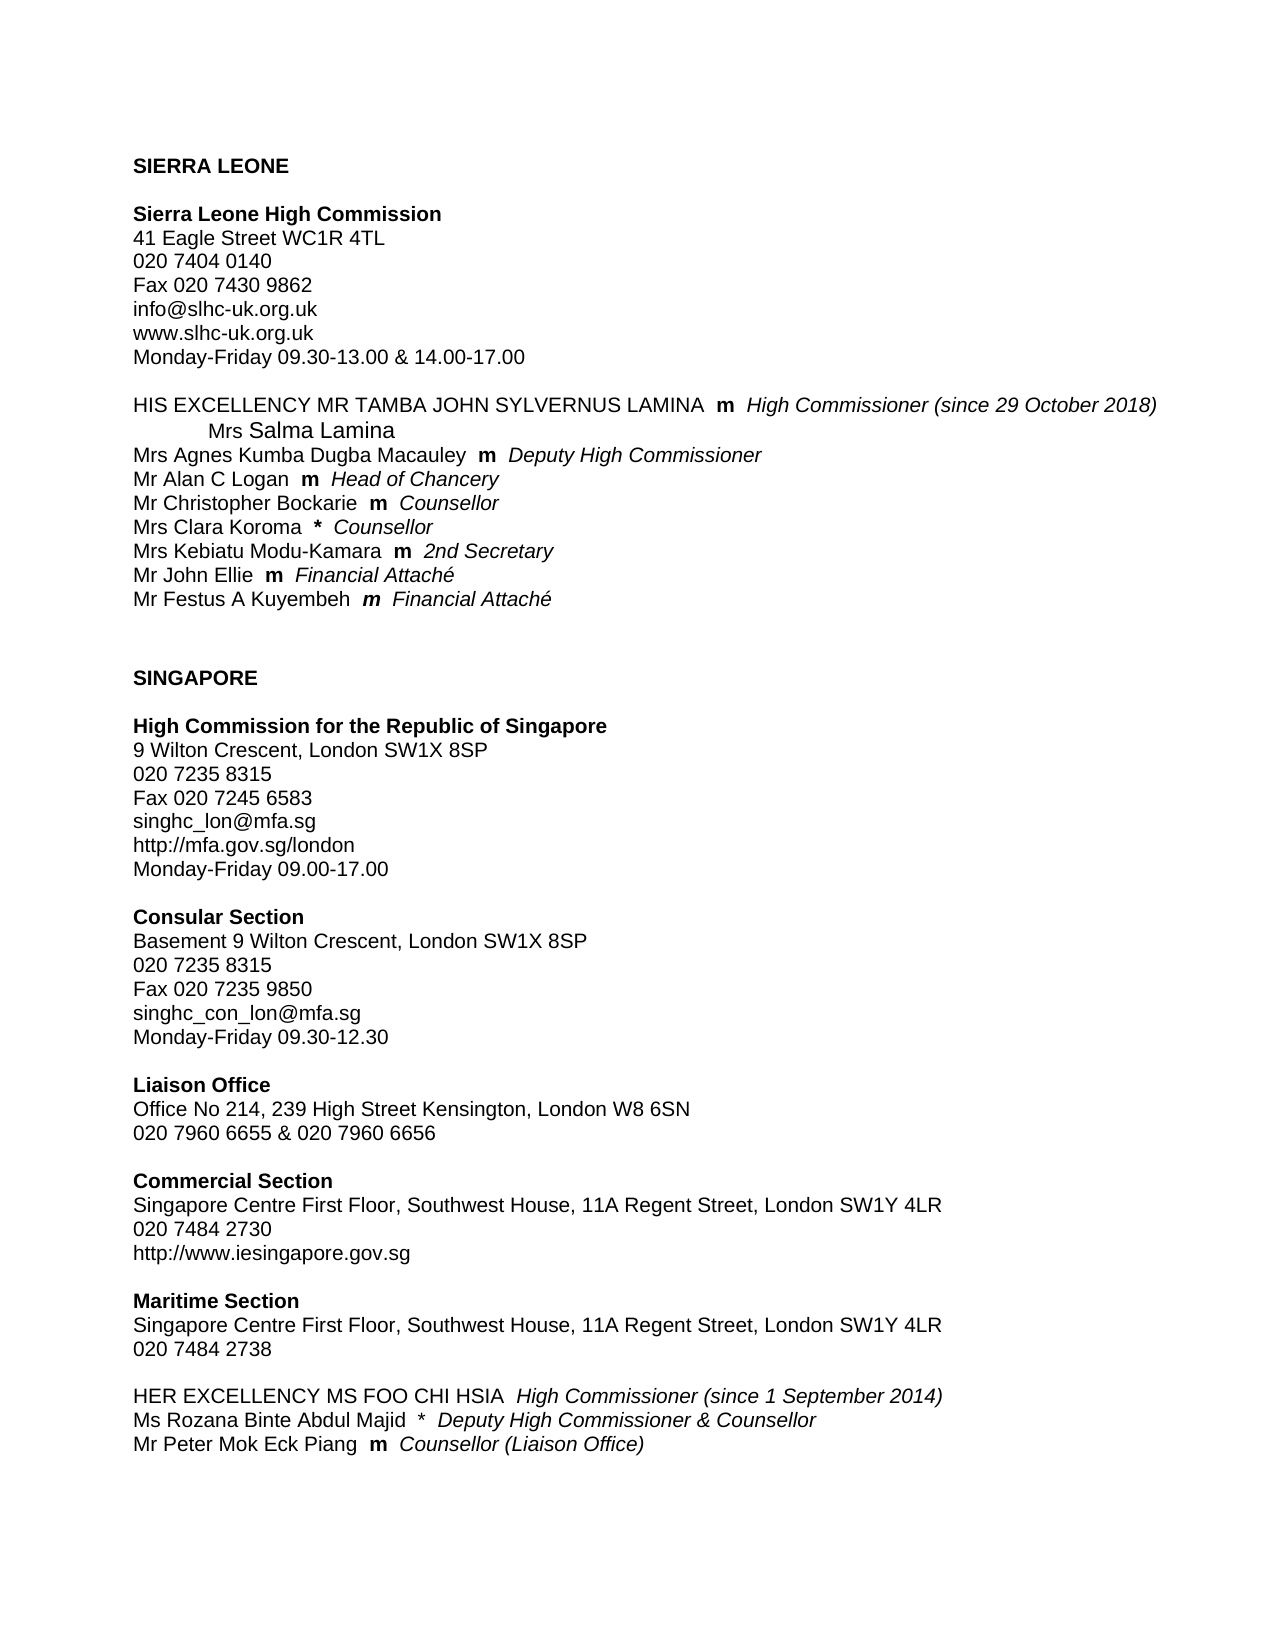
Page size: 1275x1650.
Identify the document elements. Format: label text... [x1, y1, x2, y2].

text 9 Wilton Crescent, London SW1X 8SP [133, 737, 1181, 761]
text SINGAPORE [133, 666, 1181, 689]
subtitle Consular Section [133, 905, 1181, 929]
text Mrs Kebiatu Modu-Kamara m 2nd Secretary [133, 539, 1181, 563]
text Office No 214, 239 High Street Kensington, London W8 6SN [133, 1097, 1181, 1121]
text info@slhc-uk.org.uk [133, 297, 1181, 321]
text Fax 020 7430 9862 [133, 273, 1181, 297]
text singhc_con_lon@mfa.sg [133, 1001, 1181, 1025]
text http://mfa.gov.sg/london [133, 833, 1181, 857]
text Ms Rozana Binte Abdul Majid * Deputy High Commissioner & Counsellor [133, 1408, 1181, 1432]
text HIS EXCELLENCY MR TAMBA JOHN SYLVERNUS LAMINA m High Commissioner (since 29 October 2018) [133, 393, 1181, 417]
text Monday-Friday 09.30-13.00 & 14.00-17.00 [133, 345, 1181, 369]
text 020 7484 2730 [133, 1217, 1181, 1241]
text Singapore Centre First Floor, Southwest House, 11A Regent Street, London SW1Y 4LR [133, 1193, 1181, 1217]
text Singapore Centre First Floor, Southwest House, 11A Regent Street, London SW1Y 4LR [133, 1312, 1181, 1336]
text Monday-Friday 09.00-17.00 [133, 857, 1181, 881]
text Fax 020 7245 6583 [133, 785, 1181, 809]
subtitle Commercial Section [133, 1169, 1181, 1193]
text Fax 020 7235 9850 [133, 977, 1181, 1001]
text Sierra Leone High Commission [133, 201, 1181, 225]
text Mr John Ellie m Financial Attaché [133, 563, 1181, 587]
text Mr Alan C Logan m Head of Chancery [133, 467, 1181, 491]
text www.slhc-uk.org.uk [133, 321, 1181, 345]
text 020 7484 2738 [133, 1336, 1181, 1360]
subtitle Maritime Section [133, 1288, 1181, 1312]
text http://www.iesingapore.gov.sg [133, 1241, 1181, 1264]
text Mrs Agnes Kumba Dugba Macauley m Deputy High Commissioner [133, 443, 1181, 467]
text 020 7404 0140 [133, 249, 1181, 273]
text Mrs Clara Koroma * Counsellor [133, 515, 1181, 539]
text Basement 9 Wilton Crescent, London SW1X 8SP [133, 929, 1181, 953]
text High Commission for the Republic of Singapore [133, 713, 1181, 737]
text HER EXCELLENCY MS FOO CHI HSIA High Commissioner (since 1 September 2014) [133, 1384, 1181, 1408]
text Mrs Salma Lamina [133, 417, 1181, 443]
text 41 Eagle Street WC1R 4TL [133, 225, 1181, 249]
text singhc_lon@mfa.sg [133, 809, 1181, 833]
subtitle Liaison Office [133, 1073, 1181, 1097]
text Mr Peter Mok Eck Piang m Counsellor (Liaison Office) [133, 1432, 1181, 1456]
text Monday-Friday 09.30-12.30 [133, 1025, 1181, 1049]
text 020 7235 8315 [133, 761, 1181, 785]
text 020 7235 8315 [133, 953, 1181, 977]
text SIERRA LEONE [133, 153, 1181, 177]
text Mr Festus A Kuyembeh m Financial Attaché [133, 587, 1181, 611]
text 020 7960 6655 & 020 7960 6656 [133, 1121, 1181, 1145]
text Mr Christopher Bockarie m Counsellor [133, 491, 1181, 515]
